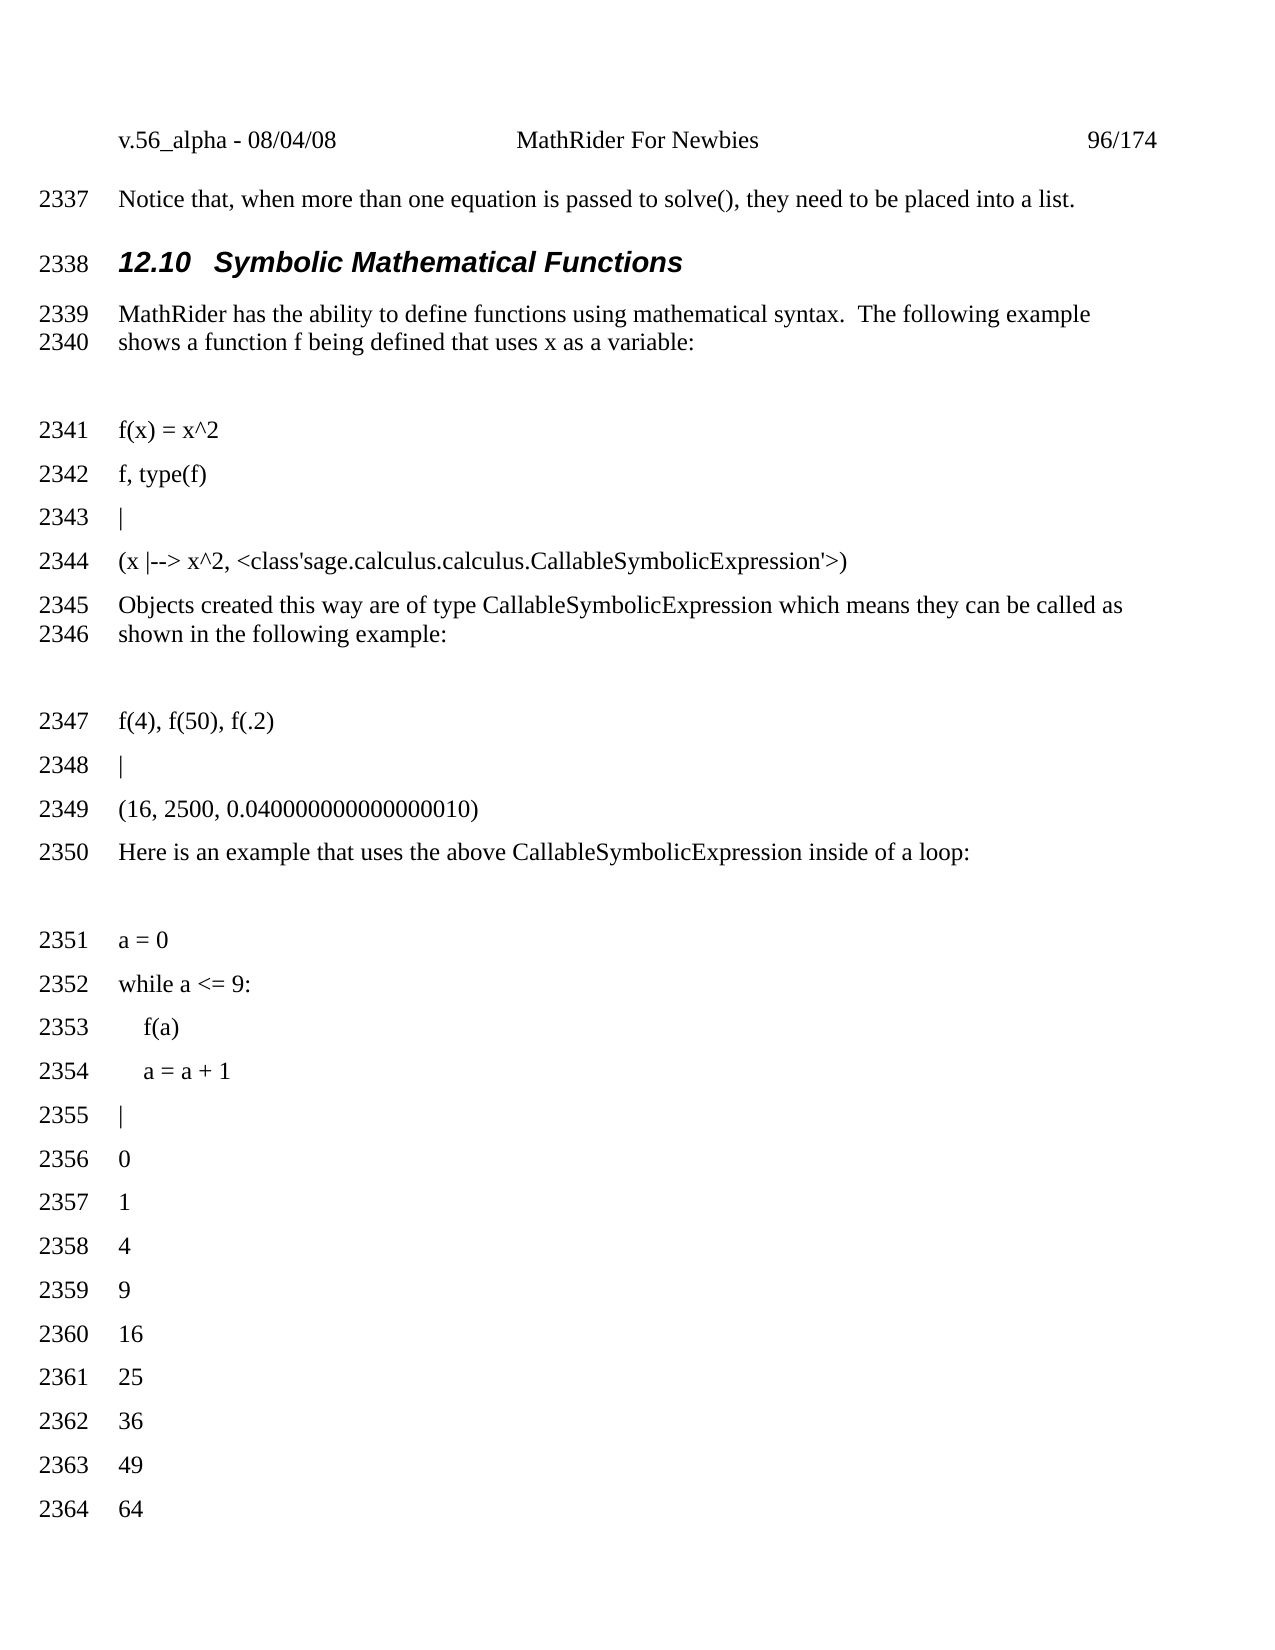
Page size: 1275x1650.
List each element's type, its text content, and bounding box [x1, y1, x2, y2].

text 9 [118, 1275, 1157, 1304]
text f, type(f) [118, 459, 1157, 487]
text while a <= 9: [118, 969, 1157, 997]
text a = 0 [118, 925, 1157, 954]
text Here is an example that uses the above CallableSymbolicExpression inside of a loop: [118, 837, 1157, 866]
text f(a) [118, 1012, 1157, 1041]
subtitle Symbolic Mathematical Functions [118, 245, 1157, 279]
text f(4), f(50), f(.2) [118, 706, 1157, 735]
text Objects created this way are of type CallableSymbolicExpression which means they can be called as shown in the following example: [118, 590, 1157, 647]
text | [118, 502, 1157, 531]
text 4 [118, 1231, 1157, 1260]
text f(x) = x^2 [118, 415, 1157, 444]
text | [118, 750, 1157, 779]
text 16 [118, 1319, 1157, 1347]
text 49 [118, 1450, 1157, 1479]
text MathRider has the ability to define functions using mathematical syntax. The following example shows a function f being defined that uses x as a variable: [118, 299, 1157, 356]
text a = a + 1 [118, 1056, 1157, 1085]
text (16, 2500, 0.040000000000000010) [118, 794, 1157, 822]
text 36 [118, 1406, 1157, 1435]
text 0 [118, 1144, 1157, 1172]
text 1 [118, 1187, 1157, 1216]
text 25 [118, 1362, 1157, 1391]
text | [118, 1100, 1157, 1129]
text 64 [118, 1494, 1157, 1522]
text (x |--> x^2, <class'sage.calculus.calculus.CallableSymbolicExpression'>) [118, 546, 1157, 575]
text Notice that, when more than one equation is passed to solve(), they need to be placed into a list. [118, 184, 1157, 213]
